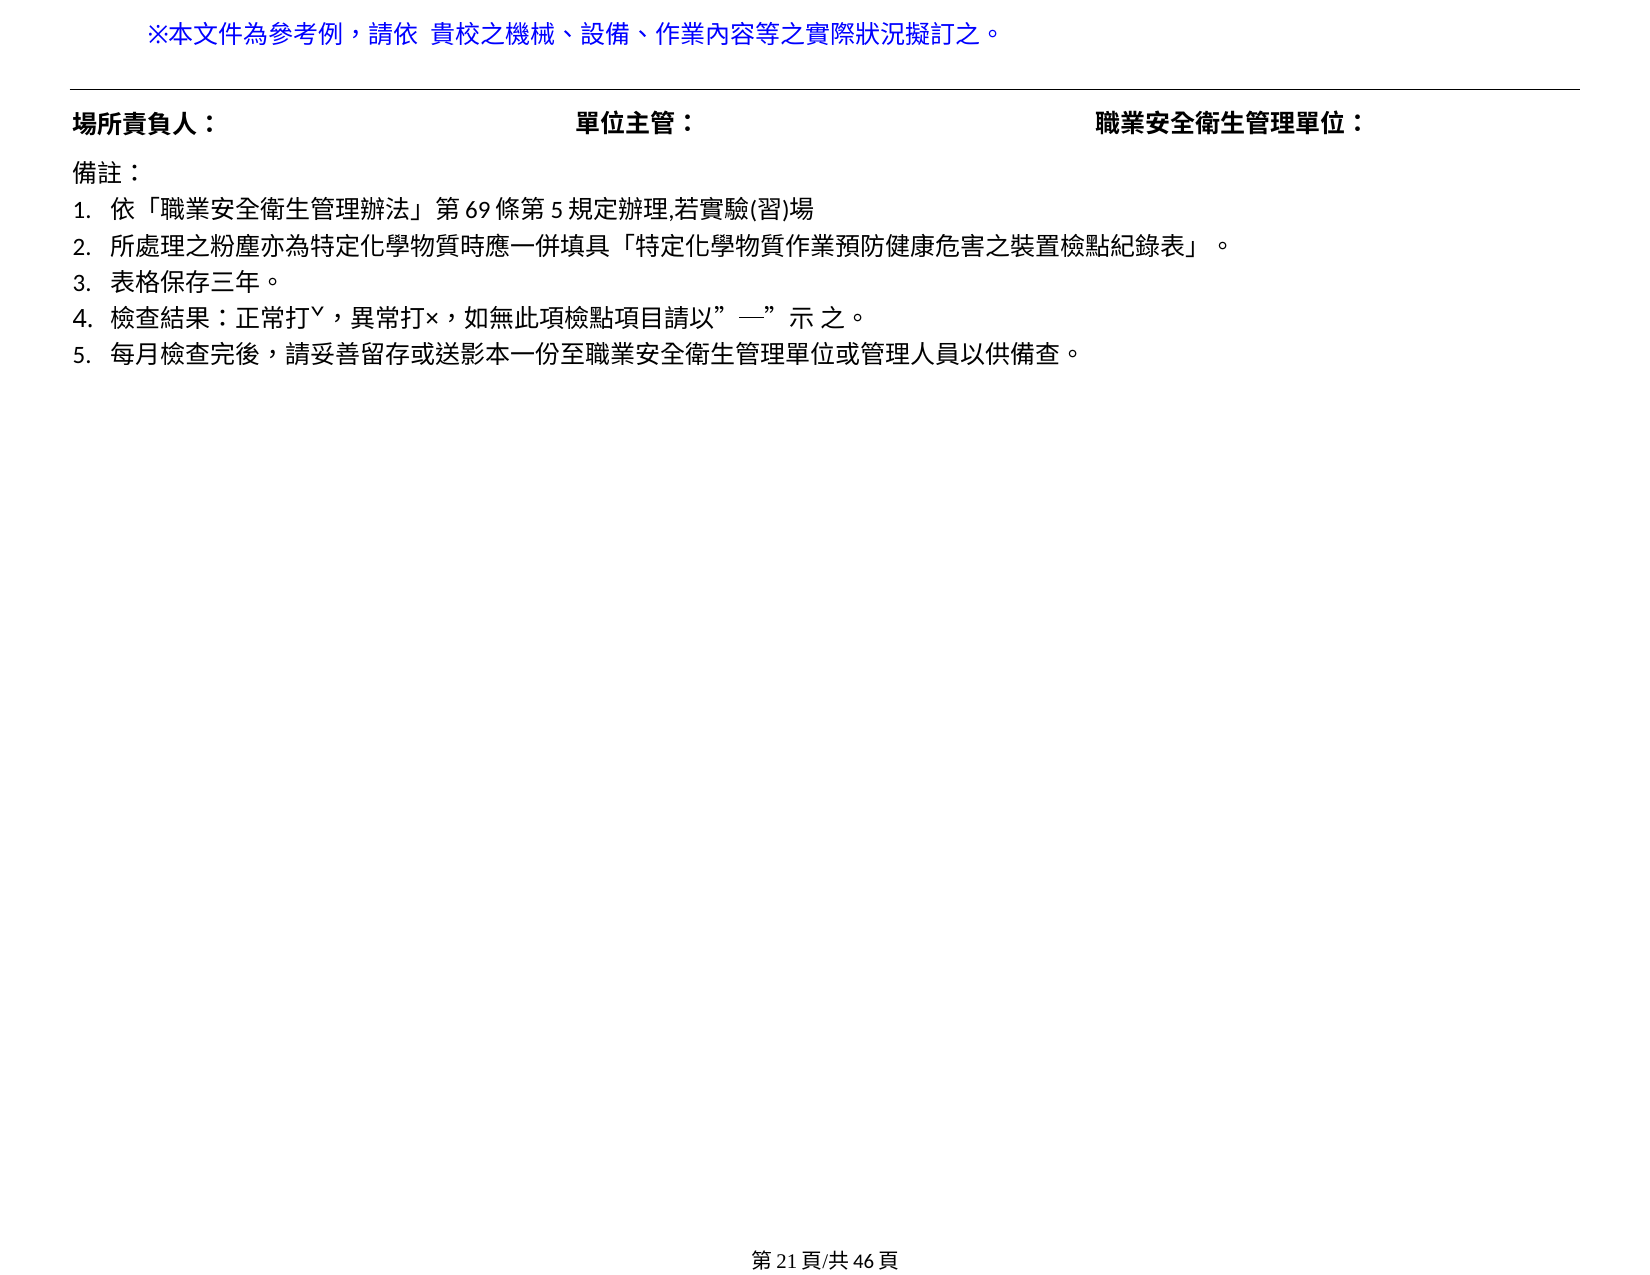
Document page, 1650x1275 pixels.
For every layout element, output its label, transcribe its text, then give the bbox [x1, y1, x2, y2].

table_cell 依「職業安全衛生管理辦法」第69條第5規定辦理,若實驗(習)場 所處理之粉塵亦為特定化學物質時應一併填具「特定化學物質作業預防健康危害之裝置檢點紀錄表」。 表格保存三年。 檢查結果：正常打ˇ，異常打×，如無此項檢點項目請以”─”示 之。 每月檢查完後，請妥善留存或送影本一份至職業安全衛生管理單位或管理人員以供備查。 [70, 190, 1575, 371]
table_cell [70, 371, 572, 405]
table_cell 場所責負人： [70, 90, 572, 154]
table_cell 備註： [70, 154, 1575, 190]
table_cell [1575, 190, 1580, 371]
table_cell [1575, 154, 1580, 190]
table_cell 職業安全衛生管理單位： [1093, 90, 1580, 154]
table_cell [572, 371, 1575, 405]
table_cell [1575, 371, 1580, 405]
table_cell 單位主管： [572, 90, 1093, 154]
